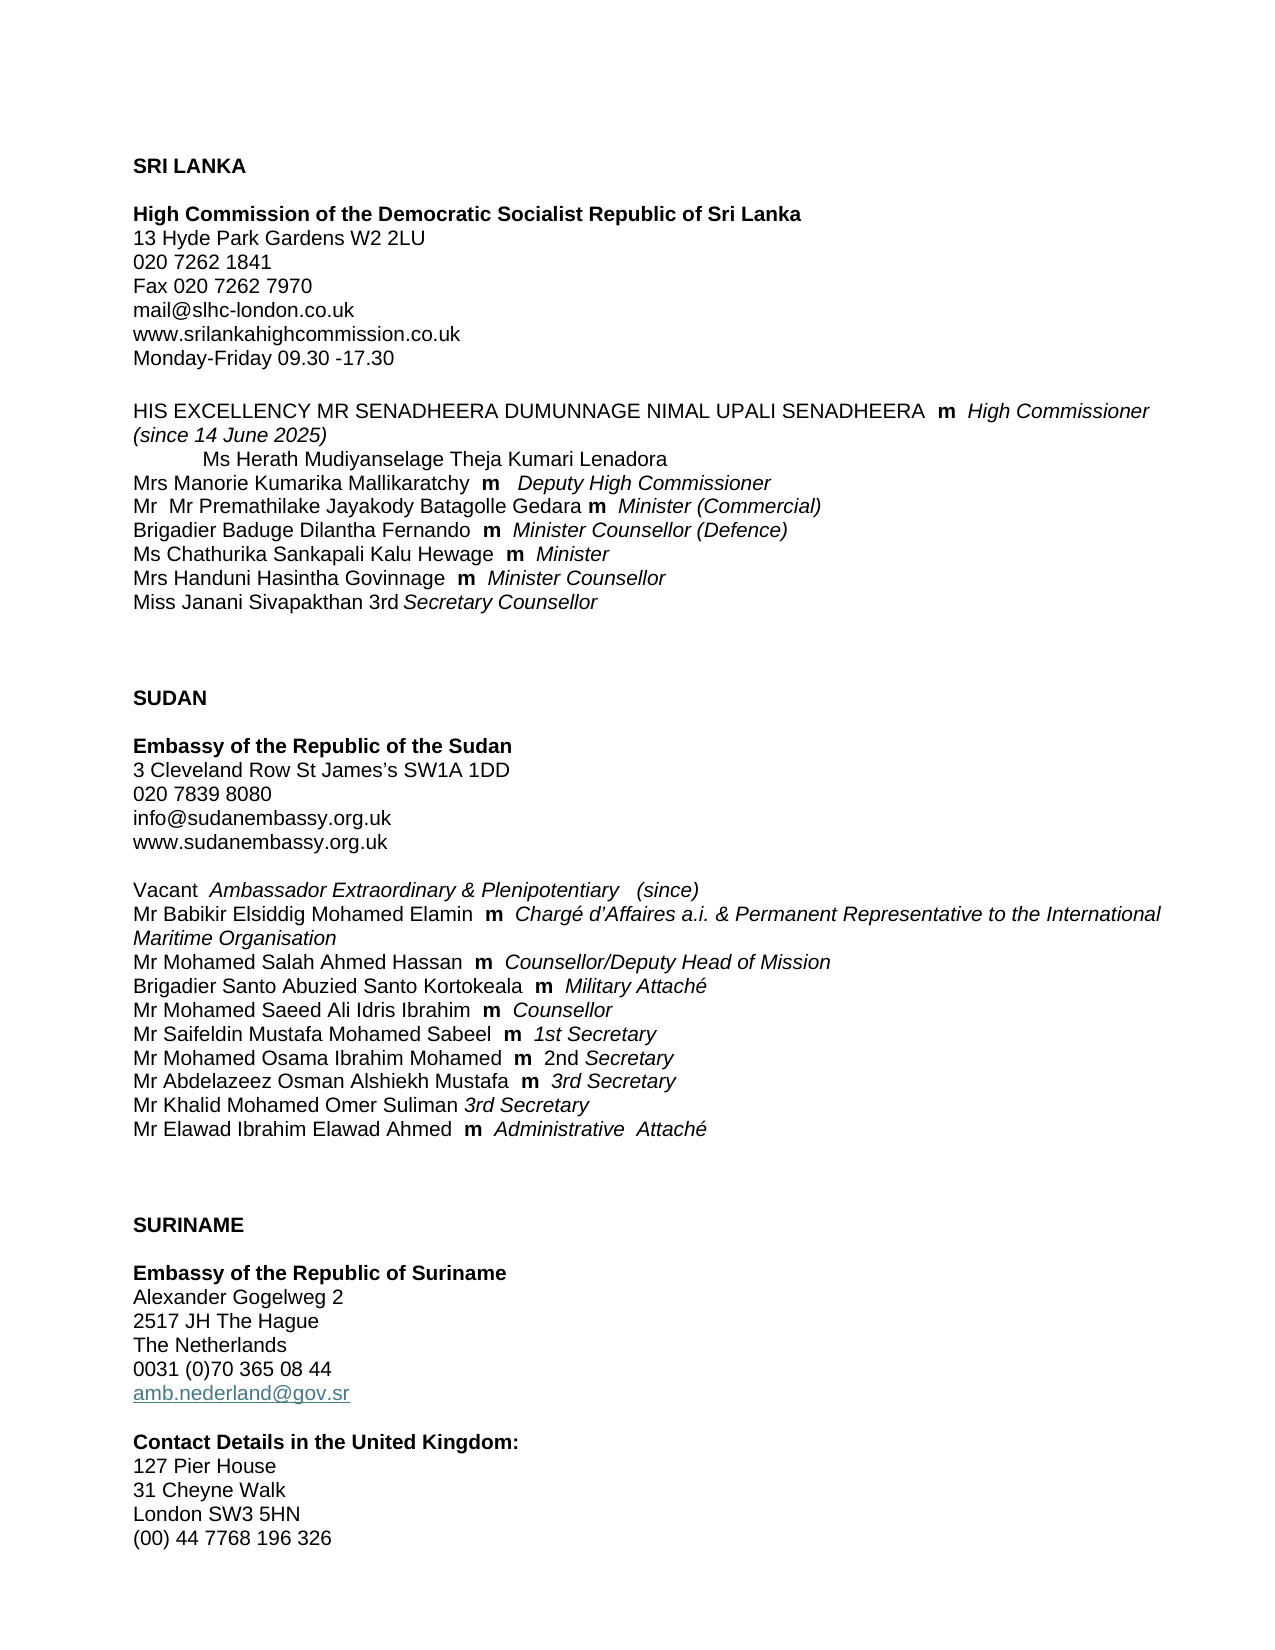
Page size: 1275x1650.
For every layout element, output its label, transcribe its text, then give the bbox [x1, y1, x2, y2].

text High Commission of the Democratic Socialist Republic of Sri Lanka [133, 202, 1181, 226]
text Mrs Manorie Kumarika Mallikaratchy m Deputy High Commissioner [133, 470, 1181, 494]
text HIS EXCELLENCY MR SENADHEERA DUMUNNAGE NIMAL UPALI SENADHEERA m High Commissioner (since 14 June 2025) [133, 398, 1181, 446]
subtitle Embassy of the Republic of Suriname [133, 1261, 1181, 1285]
text 31 Cheyne Walk [133, 1478, 1181, 1502]
text (00) 44 7768 196 326 [133, 1526, 1181, 1550]
text Ms Herath Mudiyanselage Theja Kumari Lenadora [133, 446, 1181, 470]
text 3 Cleveland Row St James’s SW1A 1DD [133, 758, 1181, 782]
subtitle SRI LANKA [133, 154, 1181, 178]
text Mr Saifeldin Mustafa Mohamed Sabeel m 1st Secretary [133, 1021, 1181, 1045]
text London SW3 5HN [133, 1502, 1181, 1526]
text Mr Mohamed Osama Ibrahim Mohamed m 2nd Secretary [133, 1045, 1181, 1069]
text The Netherlands [133, 1333, 1181, 1357]
text info@sudanembassy.org.uk [133, 806, 1181, 830]
text Vacant Ambassador Extraordinary & Plenipotentiary (since) [133, 878, 1181, 902]
text Mr Mohamed Salah Ahmed Hassan m Counsellor/Deputy Head of Mission [133, 949, 1181, 973]
text Alexander Gogelweg 2 [133, 1285, 1181, 1309]
text Brigadier Santo Abuzied Santo Kortokeala m Military Attaché [133, 973, 1181, 997]
subtitle SUDAN [133, 686, 1181, 710]
text Mr Babikir Elsiddig Mohamed Elamin m Chargé d’Affaires a.i. & Permanent Representative to the International Maritime Organisation [133, 902, 1181, 949]
text Mr Mohamed Saeed Ali Idris Ibrahim m Counsellor [133, 997, 1181, 1021]
text 127 Pier House [133, 1454, 1181, 1478]
text Mrs Handuni Hasintha Govinnage m Minister Counsellor [133, 566, 1181, 590]
text Brigadier Baduge Dilantha Fernando m Minister Counsellor (Defence) [133, 518, 1181, 542]
text Miss Janani Sivapakthan 3rd Secretary Counsellor [133, 590, 1181, 614]
text Mr Khalid Mohamed Omer Suliman 3rd Secretary [133, 1093, 1181, 1117]
text 0031 (0)70 365 08 44 [133, 1357, 1181, 1381]
text SURINAME [133, 1213, 1181, 1237]
text Mr Elawad Ibrahim Elawad Ahmed m Administrative Attaché [133, 1117, 1181, 1141]
text Contact Details in the United Kingdom: [133, 1430, 1181, 1454]
text 13 Hyde Park Gardens W2 2LU 020 7262 1841 Fax 020 7262 7970 mail@slhc-london.co.uk www.srilankahighcommission.co.uk Monday-Friday 09.30 -17.30 [133, 226, 1181, 398]
text Embassy of the Republic of the Sudan [133, 734, 1181, 758]
text Ms Chathurika Sankapali Kalu Hewage m Minister [133, 542, 1181, 566]
text amb.nederland@gov.sr [133, 1381, 1181, 1405]
text www.sudanembassy.org.uk [133, 830, 1181, 854]
text Mr Mr Premathilake Jayakody Batagolle Gedara m Minister (Commercial) [133, 494, 1181, 518]
text 020 7839 8080 [133, 782, 1181, 806]
text 2517 JH The Hague [133, 1309, 1181, 1333]
text Mr Abdelazeez Osman Alshiekh Mustafa m 3rd Secretary [133, 1069, 1181, 1093]
